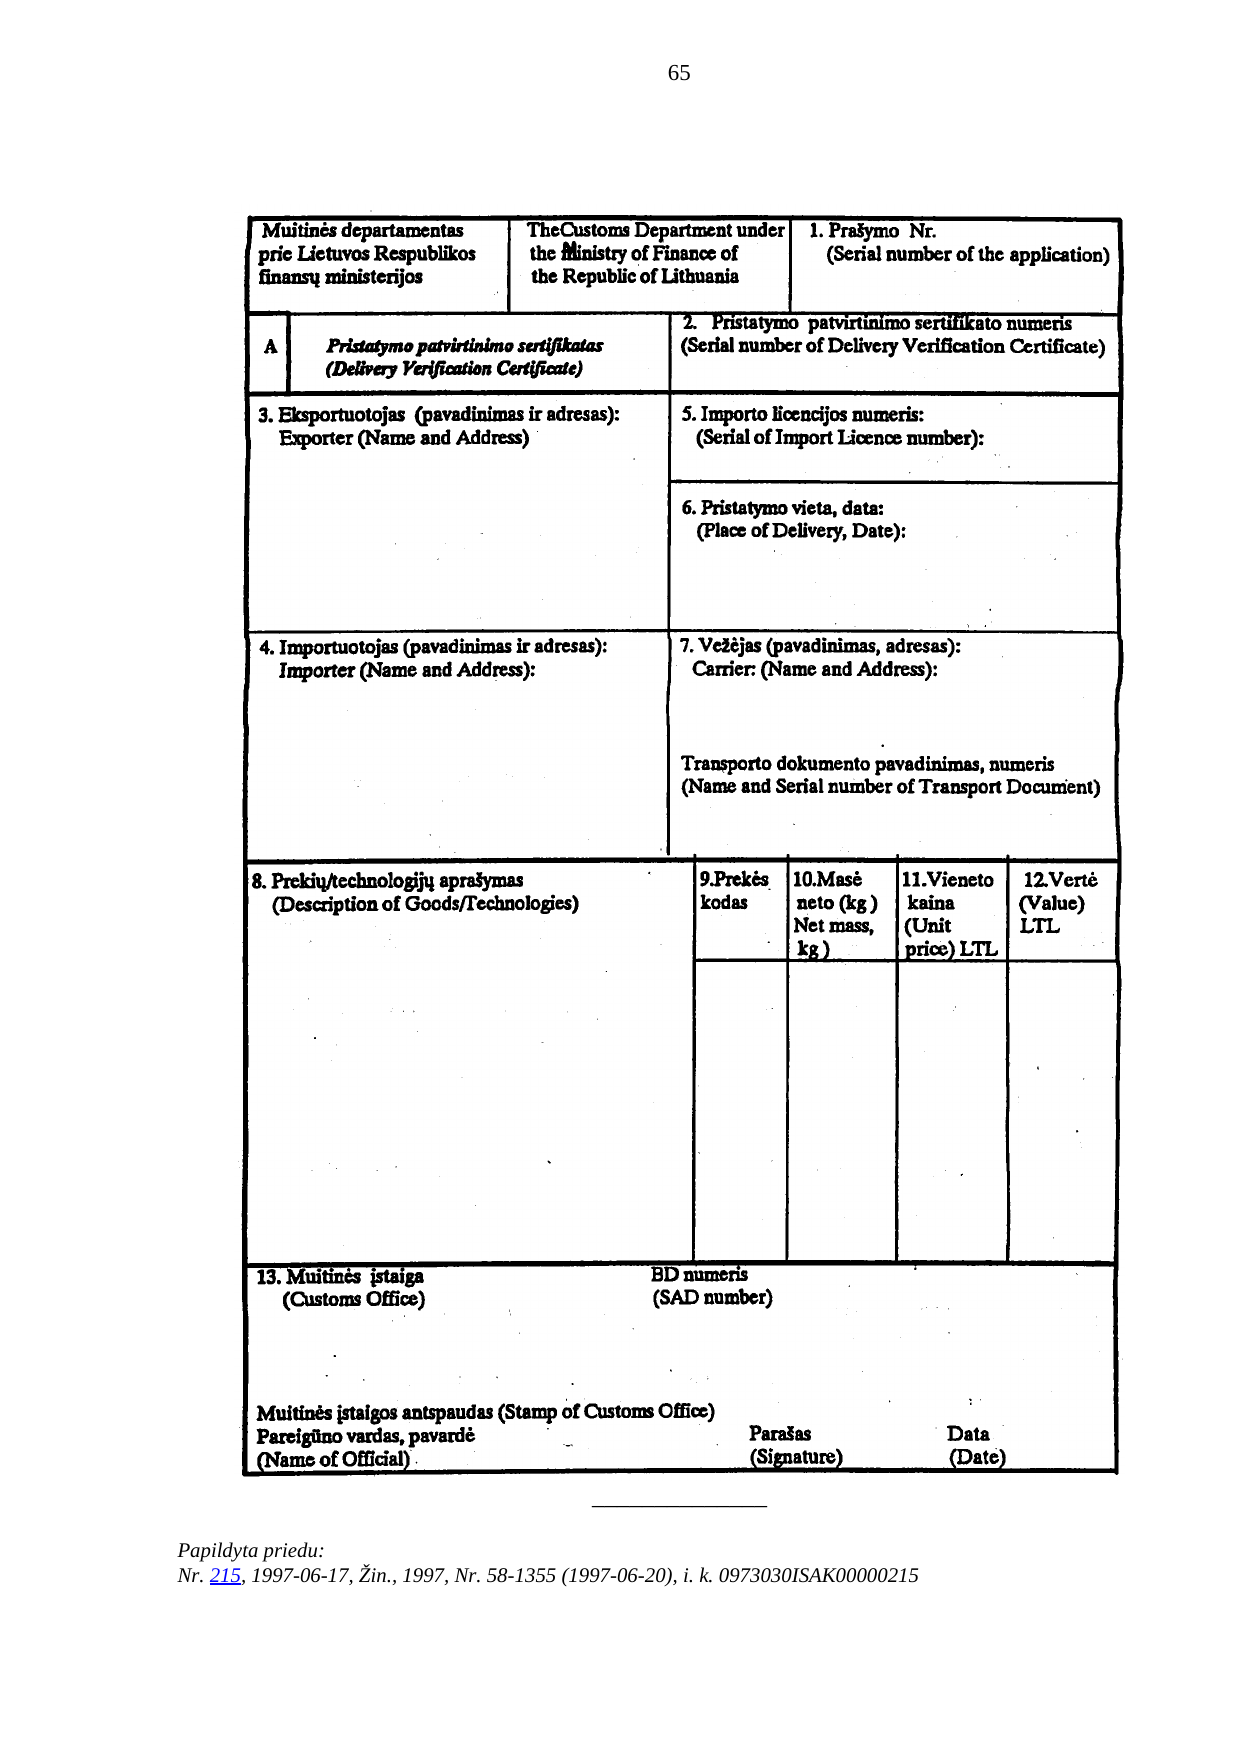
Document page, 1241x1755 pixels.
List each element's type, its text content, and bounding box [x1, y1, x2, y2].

text ______________ [177, 1481, 1181, 1510]
text Papildyta priedu: [177, 1538, 1181, 1562]
text Nr. 215, 1997-06-17, Žin., 1997, Nr. 58-1355 (1997-06-20), i. k. 0973030ISAK00000215 [177, 1562, 1181, 1587]
